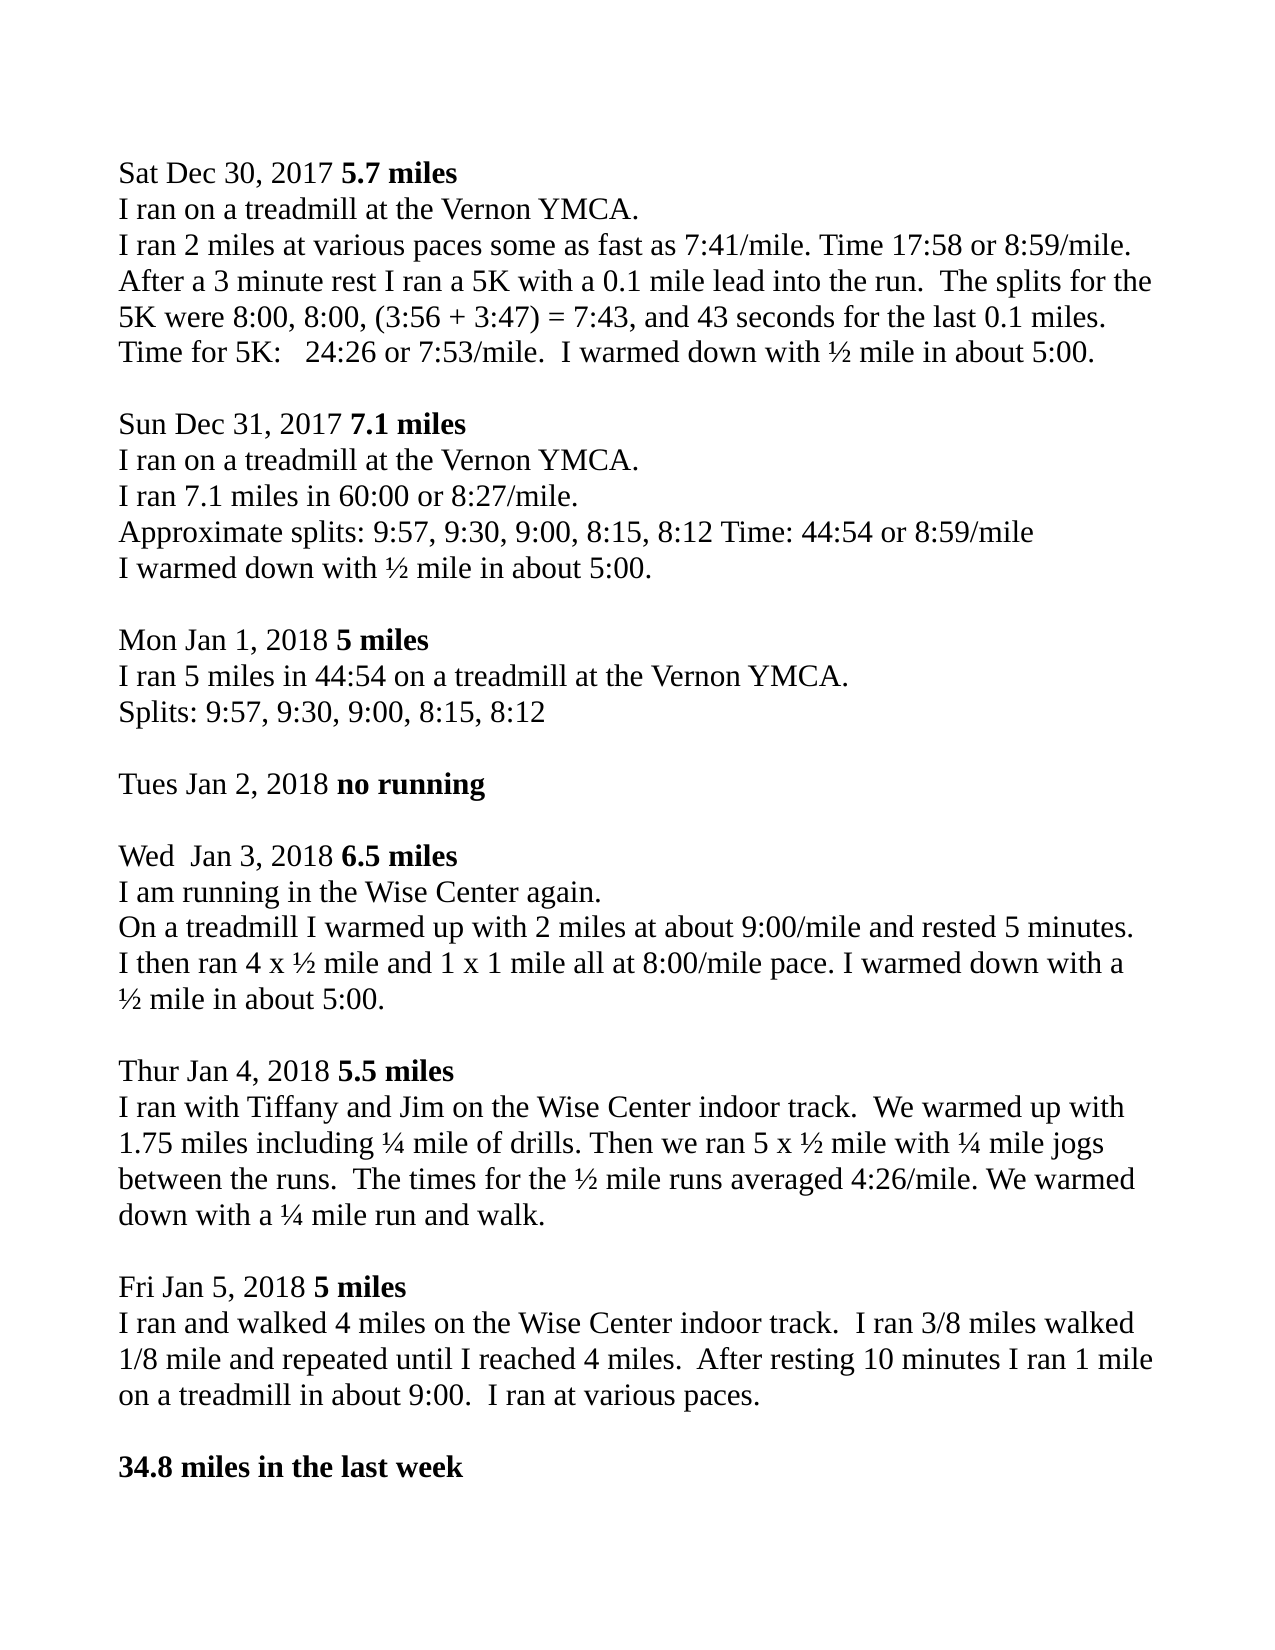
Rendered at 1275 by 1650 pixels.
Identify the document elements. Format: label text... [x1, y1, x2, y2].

text Sat Dec 30, 2017 5.7 miles [118, 154, 1161, 190]
text Wed Jan 3, 2018 6.5 miles [118, 837, 1161, 873]
text I ran 5 miles in 44:54 on a treadmill at the Vernon YMCA. [118, 657, 1161, 693]
text ½ mile in about 5:00. [118, 981, 1161, 1017]
text I warmed down with ½ mile in about 5:00. [118, 549, 1161, 585]
text I ran and walked 4 miles on the Wise Center indoor track. I ran 3/8 miles walked 1/8 mile and repeated until I reached 4 miles. After resting 10 minutes I ran 1 mile on a treadmill in about 9:00. I ran at various paces. [118, 1304, 1161, 1412]
text Thur Jan 4, 2018 5.5 miles [118, 1052, 1161, 1088]
text I am running in the Wise Center again. [118, 873, 1161, 909]
text Approximate splits: 9:57, 9:30, 9:00, 8:15, 8:12 Time: 44:54 or 8:59/mile [118, 513, 1161, 549]
text 34.8 miles in the last week [118, 1448, 1161, 1484]
text Mon Jan 1, 2018 5 miles [118, 621, 1161, 657]
text Fri Jan 5, 2018 5 miles [118, 1268, 1161, 1304]
text I ran 7.1 miles in 60:00 or 8:27/mile. [118, 477, 1161, 513]
text After a 3 minute rest I ran a 5K with a 0.1 mile lead into the run. The splits for the 5K were 8:00, 8:00, (3:56 + 3:47) = 7:43, and 43 seconds for the last 0.1 miles. [118, 262, 1161, 334]
text Splits: 9:57, 9:30, 9:00, 8:15, 8:12 [118, 693, 1161, 729]
text Tues Jan 2, 2018 no running [118, 765, 1161, 801]
text I then ran 4 x ½ mile and 1 x 1 mile all at 8:00/mile pace. I warmed down with a [118, 945, 1161, 981]
text I ran with Tiffany and Jim on the Wise Center indoor track. We warmed up with 1.75 miles including ¼ mile of drills. Then we ran 5 x ½ mile with ¼ mile jogs between the runs. The times for the ½ mile runs averaged 4:26/mile. We warmed down with a ¼ mile run and walk. [118, 1088, 1161, 1232]
text Time for 5K: 24:26 or 7:53/mile. I warmed down with ½ mile in about 5:00. [118, 334, 1161, 370]
text I ran on a treadmill at the Vernon YMCA. [118, 442, 1161, 477]
text Sun Dec 31, 2017 7.1 miles [118, 406, 1161, 442]
text On a treadmill I warmed up with 2 miles at about 9:00/mile and rested 5 minutes. [118, 909, 1161, 945]
text I ran on a treadmill at the Vernon YMCA. [118, 190, 1161, 226]
text I ran 2 miles at various paces some as fast as 7:41/mile. Time 17:58 or 8:59/mile. [118, 226, 1161, 262]
